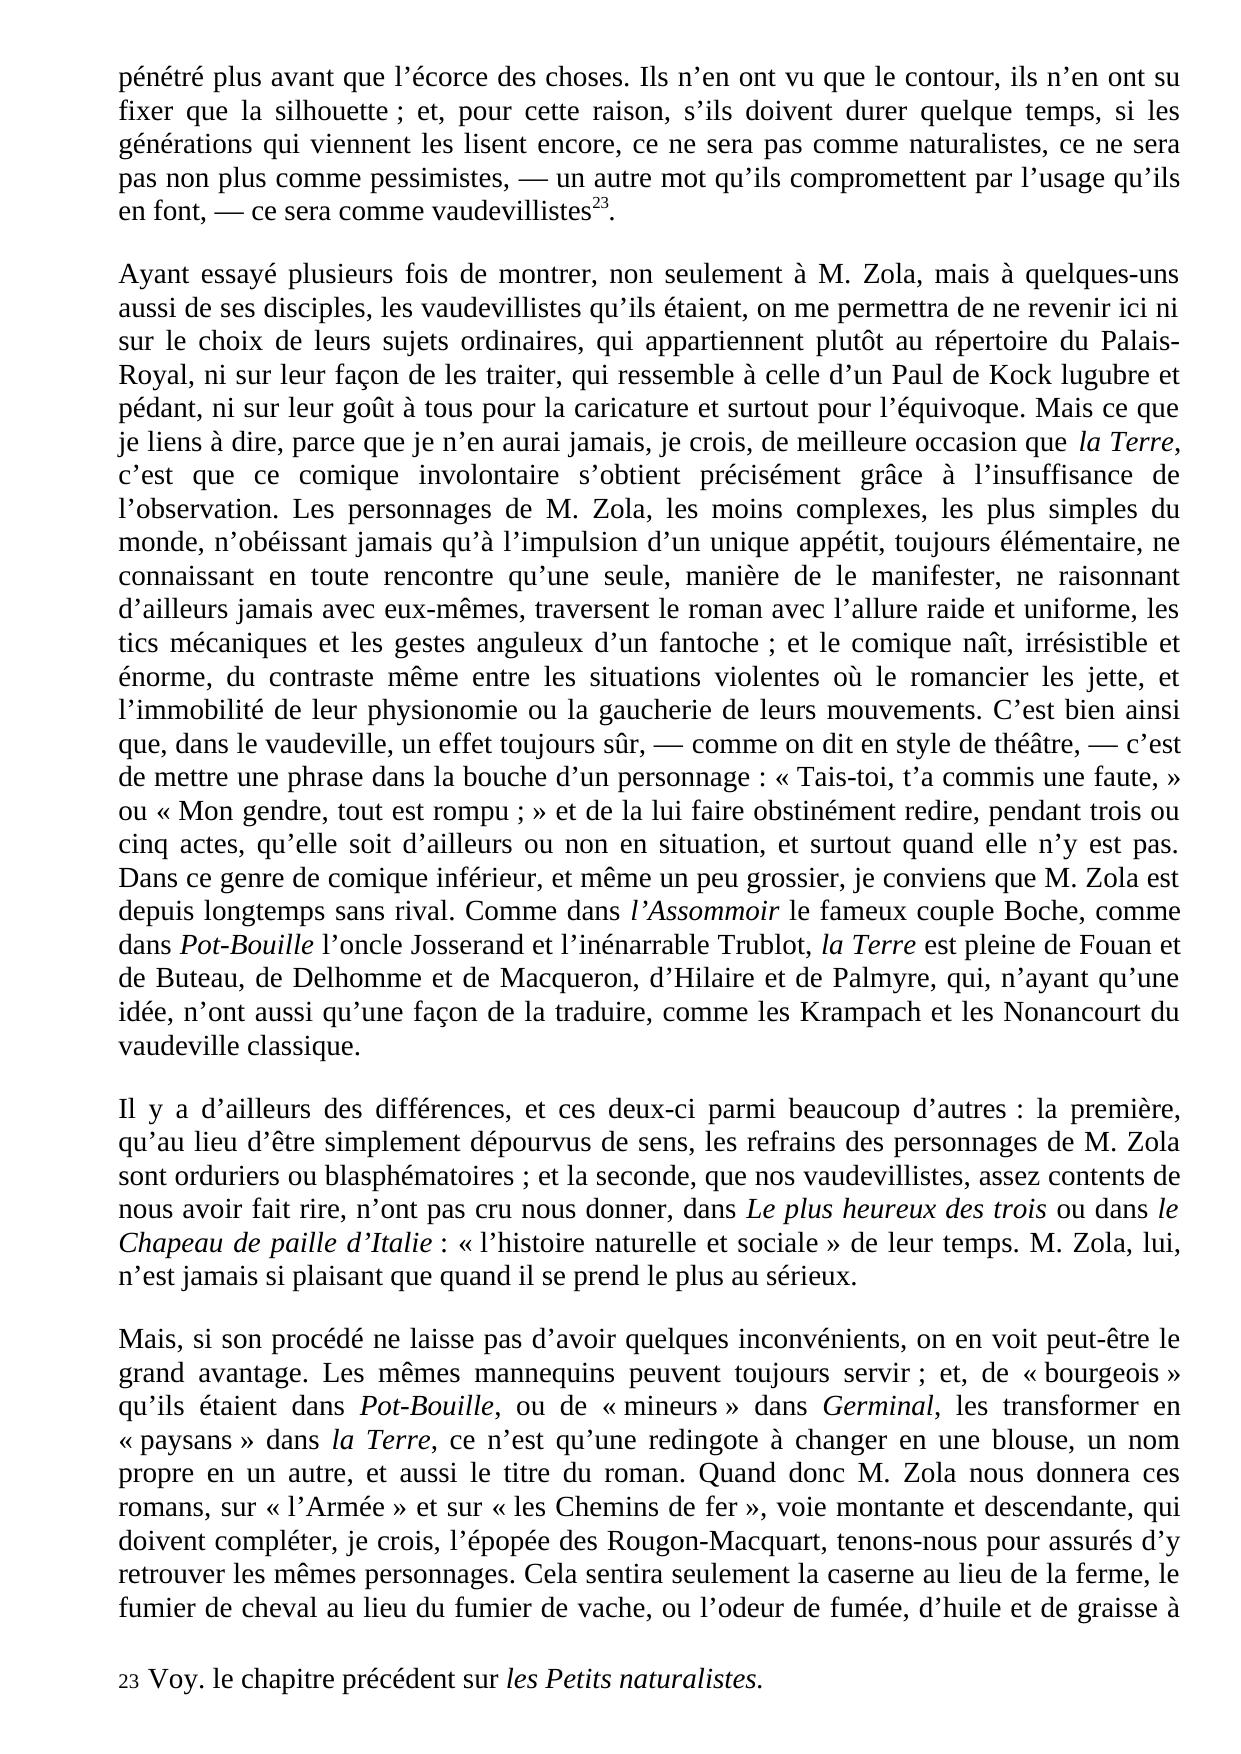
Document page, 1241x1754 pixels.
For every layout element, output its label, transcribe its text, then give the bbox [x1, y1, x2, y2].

text pénétré plus avant que l’écorce des choses. Ils n’en ont vu que le contour, ils n’en ont su fixer que la silhouette ; et, pour cette raison, s’ils doivent durer quelque temps, si les générations qui viennent les lisent encore, ce ne sera pas comme naturalistes, ce ne sera pas non plus comme pessimistes, — un autre mot qu’ils compromettent par l’usage qu’ils en font, — ce sera comme vaudevillistes. [118, 59, 1181, 227]
text Mais, si son procédé ne laisse pas d’avoir quelques inconvénients, on en voit peut-être le grand avantage. Les mêmes mannequins peuvent toujours servir ; et, de « bourgeois » qu’ils étaient dans Pot-Bouille, ou de « mineurs » dans Germinal, les transformer en « paysans » dans la Terre, ce n’est qu’une redingote à changer en une blouse, un nom propre en un autre, et aussi le titre du roman. Quand donc M. Zola nous donnera ces romans, sur « l’Armée » et sur « les Chemins de fer », voie montante et descendante, qui doivent compléter, je crois, l’épopée des Rougon-Macquart, tenons-nous pour assurés d’y retrouver les mêmes personnages. Cela sentira seulement la caserne au lieu de la ferme, le fumier de cheval au lieu du fumier de vache, ou l’odeur de fumée, d’huile et de graisse à [118, 1321, 1181, 1623]
text Voy. le chapitre précédent sur les Petits naturalistes. [118, 1661, 1181, 1695]
text Il y a d’ailleurs des différences, et ces deux-ci parmi beaucoup d’autres : la première, qu’au lieu d’être simplement dépourvus de sens, les refrains des personnages de M. Zola sont orduriers ou blasphématoires ; et la seconde, que nos vaudevillistes, assez contents de nous avoir fait rire, n’ont pas cru nous donner, dans Le plus heureux des trois ou dans le Chapeau de paille d’Italie : « l’histoire naturelle et sociale » de leur temps. M. Zola, lui, n’est jamais si plaisant que quand il se prend le plus au sérieux. [118, 1091, 1181, 1292]
text Ayant essayé plusieurs fois de montrer, non seulement à M. Zola, mais à quelques-uns aussi de ses disciples, les vaudevillistes qu’ils étaient, on me permettra de ne revenir ici ni sur le choix de leurs sujets ordinaires, qui appartiennent plutôt au répertoire du Palais-Royal, ni sur leur façon de les traiter, qui ressemble à celle d’un Paul de Kock lugubre et pédant, ni sur leur goût à tous pour la caricature et surtout pour l’équivoque. Mais ce que je liens à dire, parce que je n’en aurai jamais, je crois, de meilleure occasion que la Terre, c’est que ce comique involontaire s’obtient précisément grâce à l’insuffisance de l’observation. Les personnages de M. Zola, les moins complexes, les plus simples du monde, n’obéissant jamais qu’à l’impulsion d’un unique appétit, toujours élémentaire, ne connaissant en toute rencontre qu’une seule, manière de le manifester, ne raisonnant d’ailleurs jamais avec eux-mêmes, traversent le roman avec l’allure raide et uniforme, les tics mécaniques et les gestes anguleux d’un fantoche ; et le comique naît, irrésistible et énorme, du contraste même entre les situations violentes où le romancier les jette, et l’immobilité de leur physionomie ou la gaucherie de leurs mouvements. C’est bien ainsi que, dans le vaudeville, un effet toujours sûr, — comme on dit en style de théâtre, — c’est de mettre une phrase dans la bouche d’un personnage : « Tais-toi, t’a commis une faute, » ou « Mon gendre, tout est rompu ; » et de la lui faire obstinément redire, pendant trois ou cinq actes, qu’elle soit d’ailleurs ou non en situation, et surtout quand elle n’y est pas. Dans ce genre de comique inférieur, et même un peu grossier, je conviens que M. Zola est depuis longtemps sans rival. Comme dans l’Assommoir le fameux couple Boche, comme dans Pot-Bouille l’oncle Josserand et l’inénarrable Trublot, la Terre est pleine de Fouan et de Buteau, de Delhomme et de Macqueron, d’Hilaire et de Palmyre, qui, n’ayant qu’une idée, n’ont aussi qu’une façon de la traduire, comme les Krampach et les Nonancourt du vaudeville classique. [118, 256, 1181, 1061]
